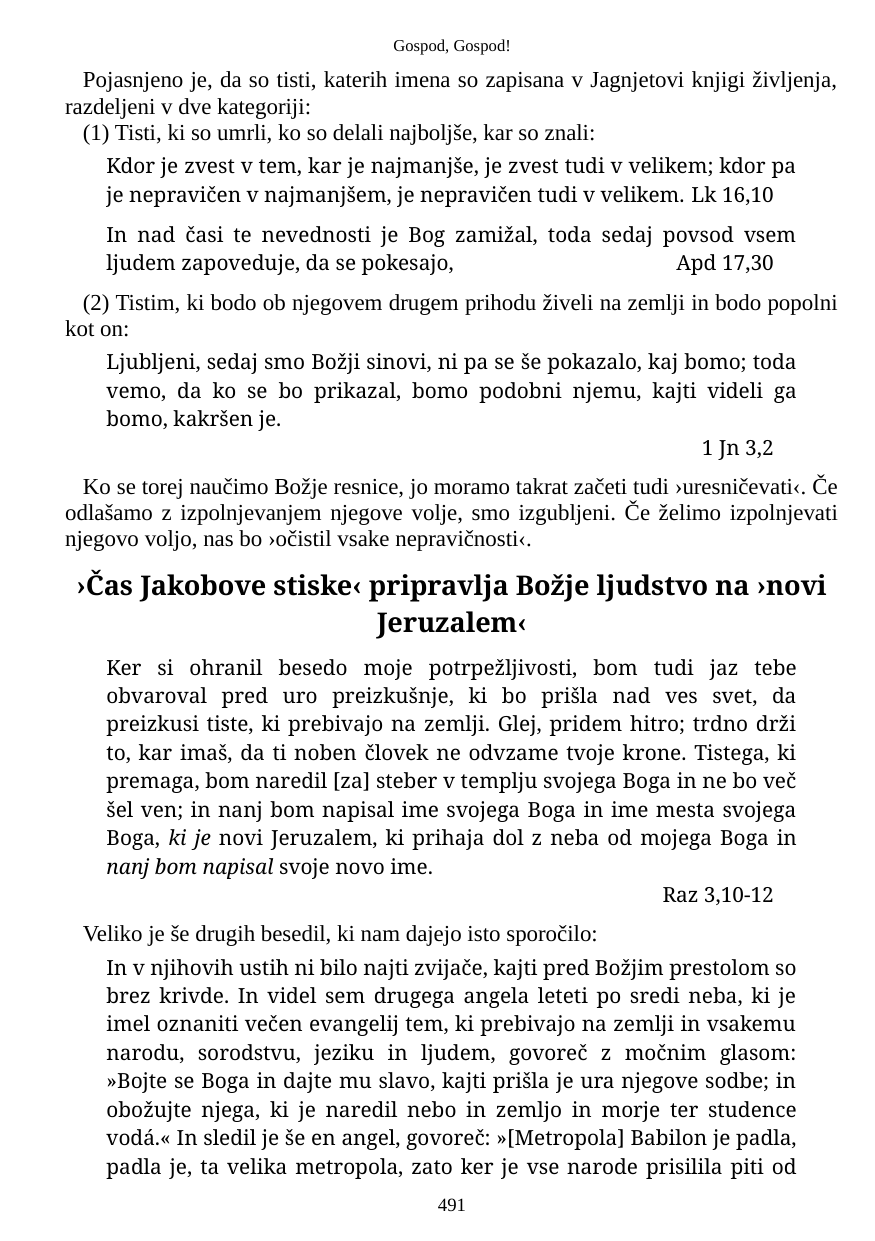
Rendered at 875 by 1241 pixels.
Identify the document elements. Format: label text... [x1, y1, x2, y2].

text In nad časi te nevednosti je Bog zamižal, toda sedaj povsod vsem ljudem zapoveduje, da se pokesajo, Apd 17,30 [106, 220, 797, 277]
text Ko se torej naučimo Božje resnice, jo moramo takrat začeti tudi ›uresničevati‹. Če odlašamo z izpolnjevanjem njegove volje, smo izgubljeni. Če želimo izpolnjevati njegovo voljo, nas bo ›očistil vsake nepravičnosti‹. [65, 473, 839, 552]
text (2) Tistim, ki bodo ob njegovem drugem prihodu živeli na zemlji in bodo popolni kot on: [65, 289, 839, 341]
text In v njihovih ustih ni bilo najti zvijače, kajti pred Božjim prestolom so brez krivde. In videl sem drugega angela leteti po sredi neba, ki je imel oznaniti večen evangelij tem, ki prebivajo na zemlji in vsakemu narodu, sorodstvu, jeziku in ljudem, govoreč z močnim glasom: »Bojte se Boga in dajte mu slavo, kajti prišla je ura njegove sodbe; in obožujte njega, ki je naredil nebo in zemljo in morje ter studence vodá.« In sledil je še en angel, govoreč: »[Metropola] Babilon je padla, padla je, ta velika metropola, zato ker je vse narode prisilila piti od [106, 953, 797, 1180]
text Ljubljeni, sedaj smo Božji sinovi, ni pa se še pokazalo, kaj bomo; toda vemo, da ko se bo prikazal, bomo podobni njemu, kajti videli ga bomo, kakršen je. 1 Jn 3,2 [106, 347, 797, 461]
text (1) Tisti, ki so umrli, ko so delali najboljše, kar so znali: [65, 119, 839, 145]
text Veliko je še drugih besedil, ki nam dajejo isto sporočilo: [65, 920, 839, 947]
text Kdor je zvest v tem, kar je najmanjše, je zvest tudi v velikem; kdor pa je nepravičen v najmanjšem, je nepravičen tudi v velikem. Lk 16,10 [106, 151, 797, 208]
text Pojasnjeno je, da so tisti, katerih imena so zapisana v Jagnjetovi knjigi življenja, razdeljeni v dve kategoriji: [65, 66, 839, 119]
text Ker si ohranil besedo moje potrpežljivosti, bom tudi jaz tebe obvaroval pred uro preizkušnje, ki bo prišla nad ves svet, da preizkusi tiste, ki prebivajo na zemlji. Glej, pridem hitro; trdno drži to, kar imaš, da ti noben človek ne odvzame tvoje krone. Tistega, ki premaga, bom naredil [za] steber v templju svojega Boga in ne bo več šel ven; in nanj bom napisal ime svojega Boga in ime mesta svojega Boga, ki je novi Jeruzalem, ki prihaja dol z neba od mojega Boga in nanj bom napisal svoje novo ime. Raz 3,10-12 [106, 653, 797, 909]
subtitle ›Čas Jakobove stiske‹ pripravlja Božje ljudstvo na ›novi Jeruzalem‹ [65, 566, 839, 640]
